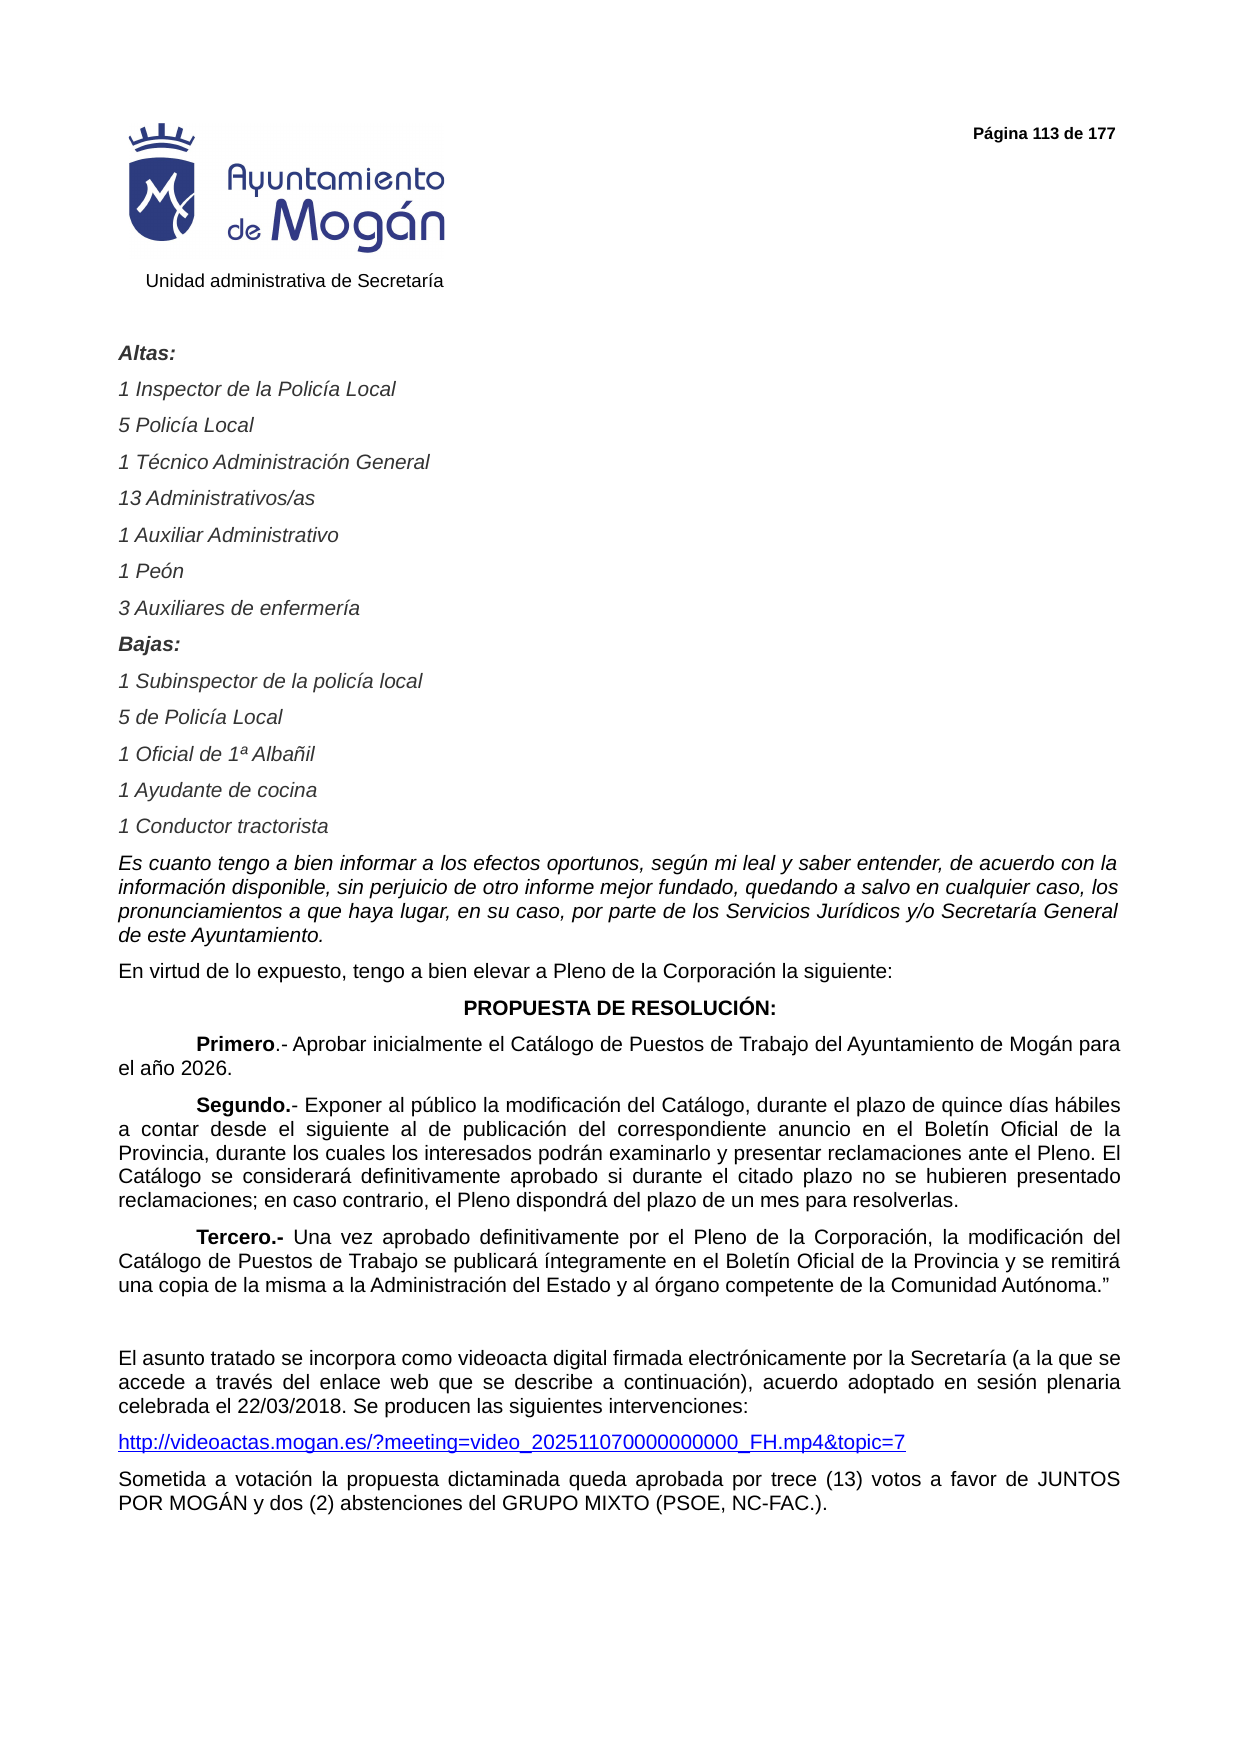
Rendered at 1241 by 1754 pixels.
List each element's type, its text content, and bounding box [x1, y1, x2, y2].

text 1 Subinspector de la policía local [118, 668, 1122, 692]
text 1 Conductor tractorista [118, 814, 1122, 838]
text 5 Policía Local [118, 413, 1122, 437]
text En virtud de lo expuesto, tengo a bien elevar a Pleno de la Corporación la siguiente: [118, 959, 1122, 983]
text Primero.- Aprobar inicialmente el Catálogo de Puestos de Trabajo del Ayuntamiento de Mogán para el año 2026. [118, 1032, 1122, 1080]
text El asunto tratado se incorpora como videoacta digital firmada electrónicamente por la Secretaría (a la que se accede a través del enlace web que se describe a continuación), acuerdo adoptado en sesión plenaria celebrada el 22/03/2018. Se producen las siguientes intervenciones: [118, 1346, 1122, 1417]
text Tercero.- Una vez aprobado definitivamente por el Pleno de la Corporación, la modificación del Catálogo de Puestos de Trabajo se publicará íntegramente en el Boletín Oficial de la Provincia y se remitirá una copia de la misma a la Administración del Estado y al órgano competente de la Comunidad Autónoma.” [118, 1225, 1122, 1297]
text Bajas: [118, 632, 1122, 656]
picture [128, 123, 445, 259]
text Sometida a votación la propuesta dictaminada queda aprobada por trece (13) votos a favor de JUNTOS POR MOGÁN y dos (2) abstenciones del GRUPO MIXTO (PSOE, NC-FAC.). [118, 1466, 1122, 1514]
text 1 Técnico Administración General [118, 450, 1122, 474]
text Es cuanto tengo a bien informar a los efectos oportunos, según mi leal y saber entender, de acuerdo con la información disponible, sin perjuicio de otro informe mejor fundado, quedando a salvo en cualquier caso, los pronunciamientos a que haya lugar, en su caso, por parte de los Servicios Jurídicos y/o Secretaría General de este Ayuntamiento. [118, 851, 1122, 947]
text 1 Ayudante de cocina [118, 778, 1122, 802]
text 13 Administrativos/as [118, 486, 1122, 510]
text 3 Auxiliares de enfermería [118, 596, 1122, 619]
text 1 Peón [118, 559, 1122, 583]
text 1 Oficial de 1ª Albañil [118, 741, 1122, 765]
text Altas: [118, 340, 1122, 364]
text PROPUESTA DE RESOLUCIÓN: [118, 996, 1122, 1019]
text 1 Auxiliar Administrativo [118, 523, 1122, 547]
text Segundo.- Exponer al público la modificación del Catálogo, durante el plazo de quince días hábiles a contar desde el siguiente al de publicación del correspondiente anuncio en el Boletín Oficial de la Provincia, durante los cuales los interesados podrán examinarlo y presentar reclamaciones ante el Pleno. El Catálogo se considerará definitivamente aprobado si durante el citado plazo no se hubieren presentado reclamaciones; en caso contrario, el Pleno dispondrá del plazo de un mes para resolverlas. [118, 1092, 1122, 1212]
text 5 de Policía Local [118, 705, 1122, 729]
text http://videoactas.mogan.es/?meeting=video_202511070000000000_FH.mp4&topic=7 [118, 1430, 1122, 1454]
text 1 Inspector de la Policía Local [118, 377, 1122, 401]
